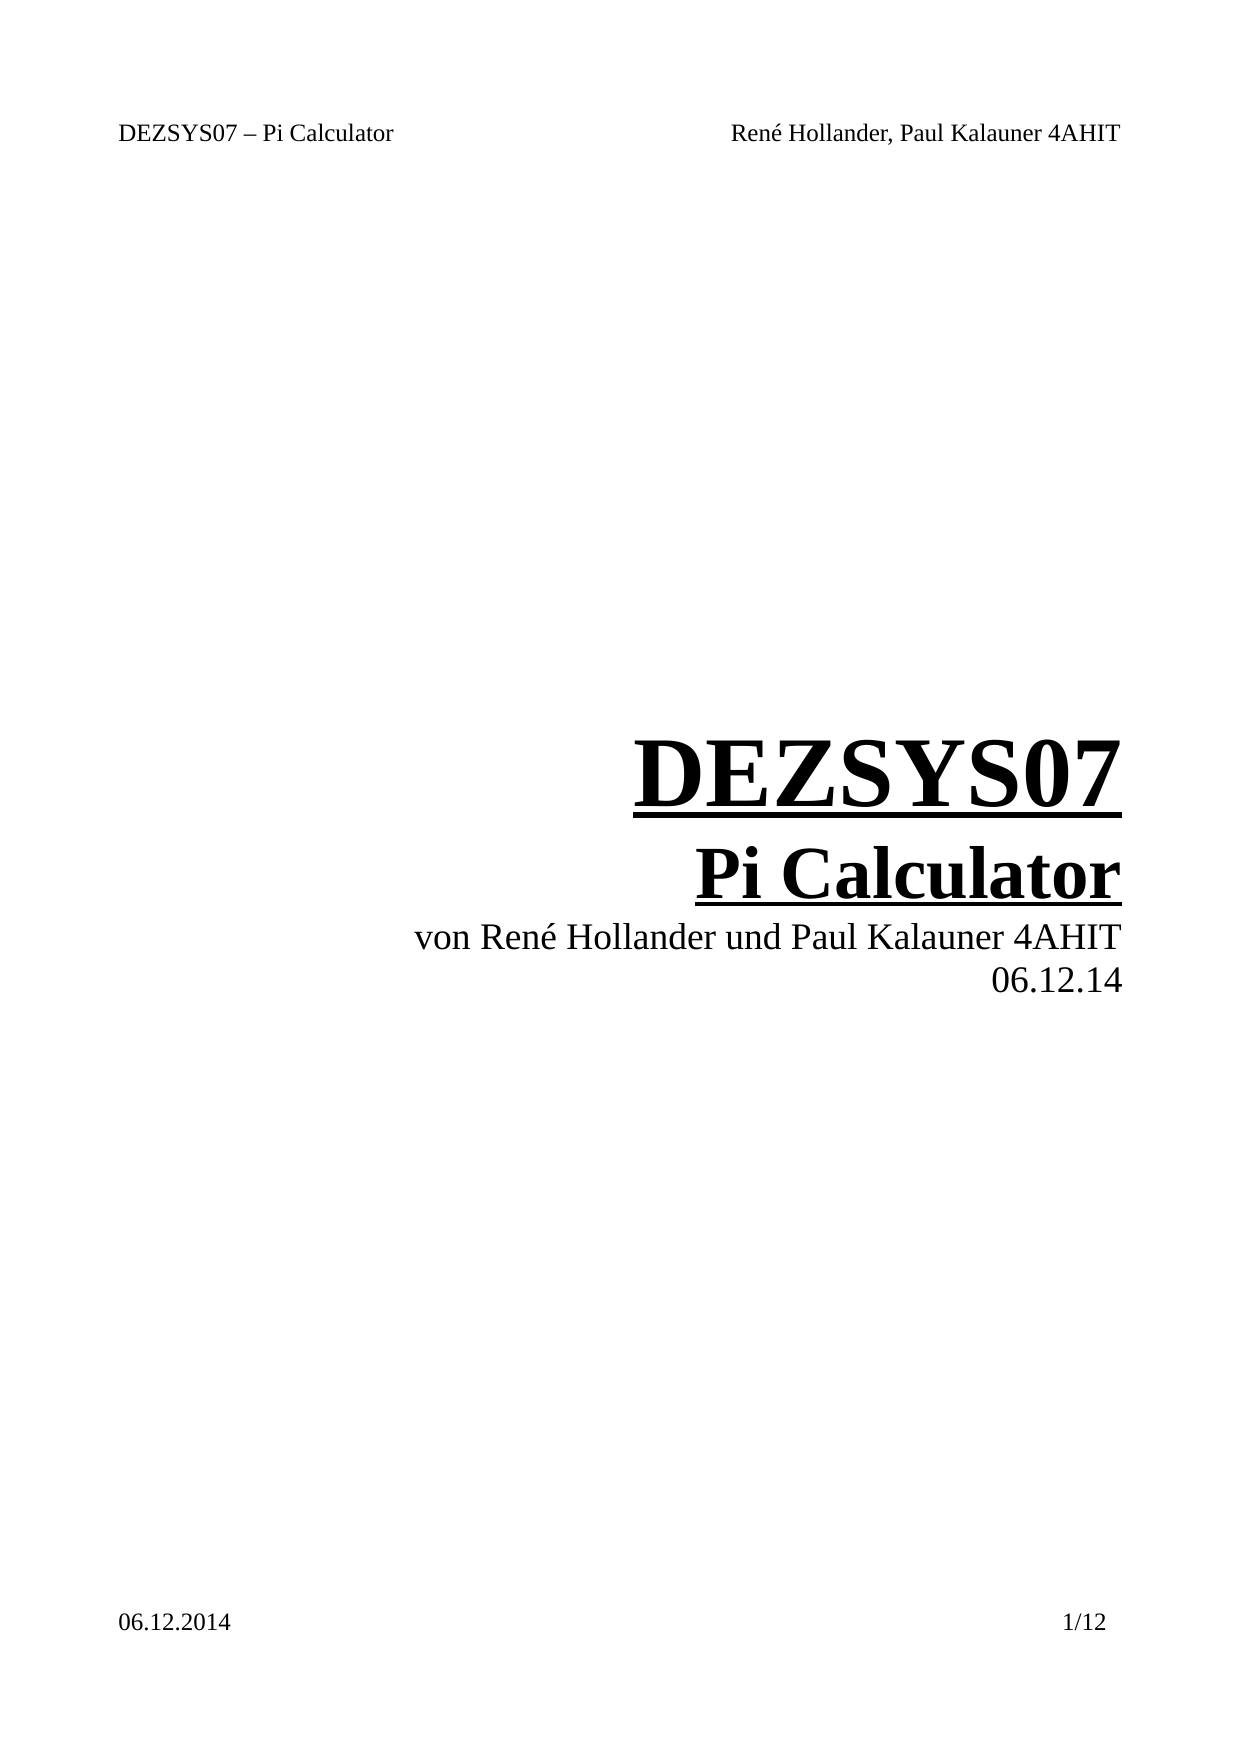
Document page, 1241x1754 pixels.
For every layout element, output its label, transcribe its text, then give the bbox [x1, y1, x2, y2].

text 06.12.14 [118, 957, 1122, 1001]
text von René Hollander und Paul Kalauner 4AHIT [118, 914, 1122, 957]
text DEZSYS07 [118, 713, 1122, 828]
text Pi Calculator [118, 828, 1122, 914]
